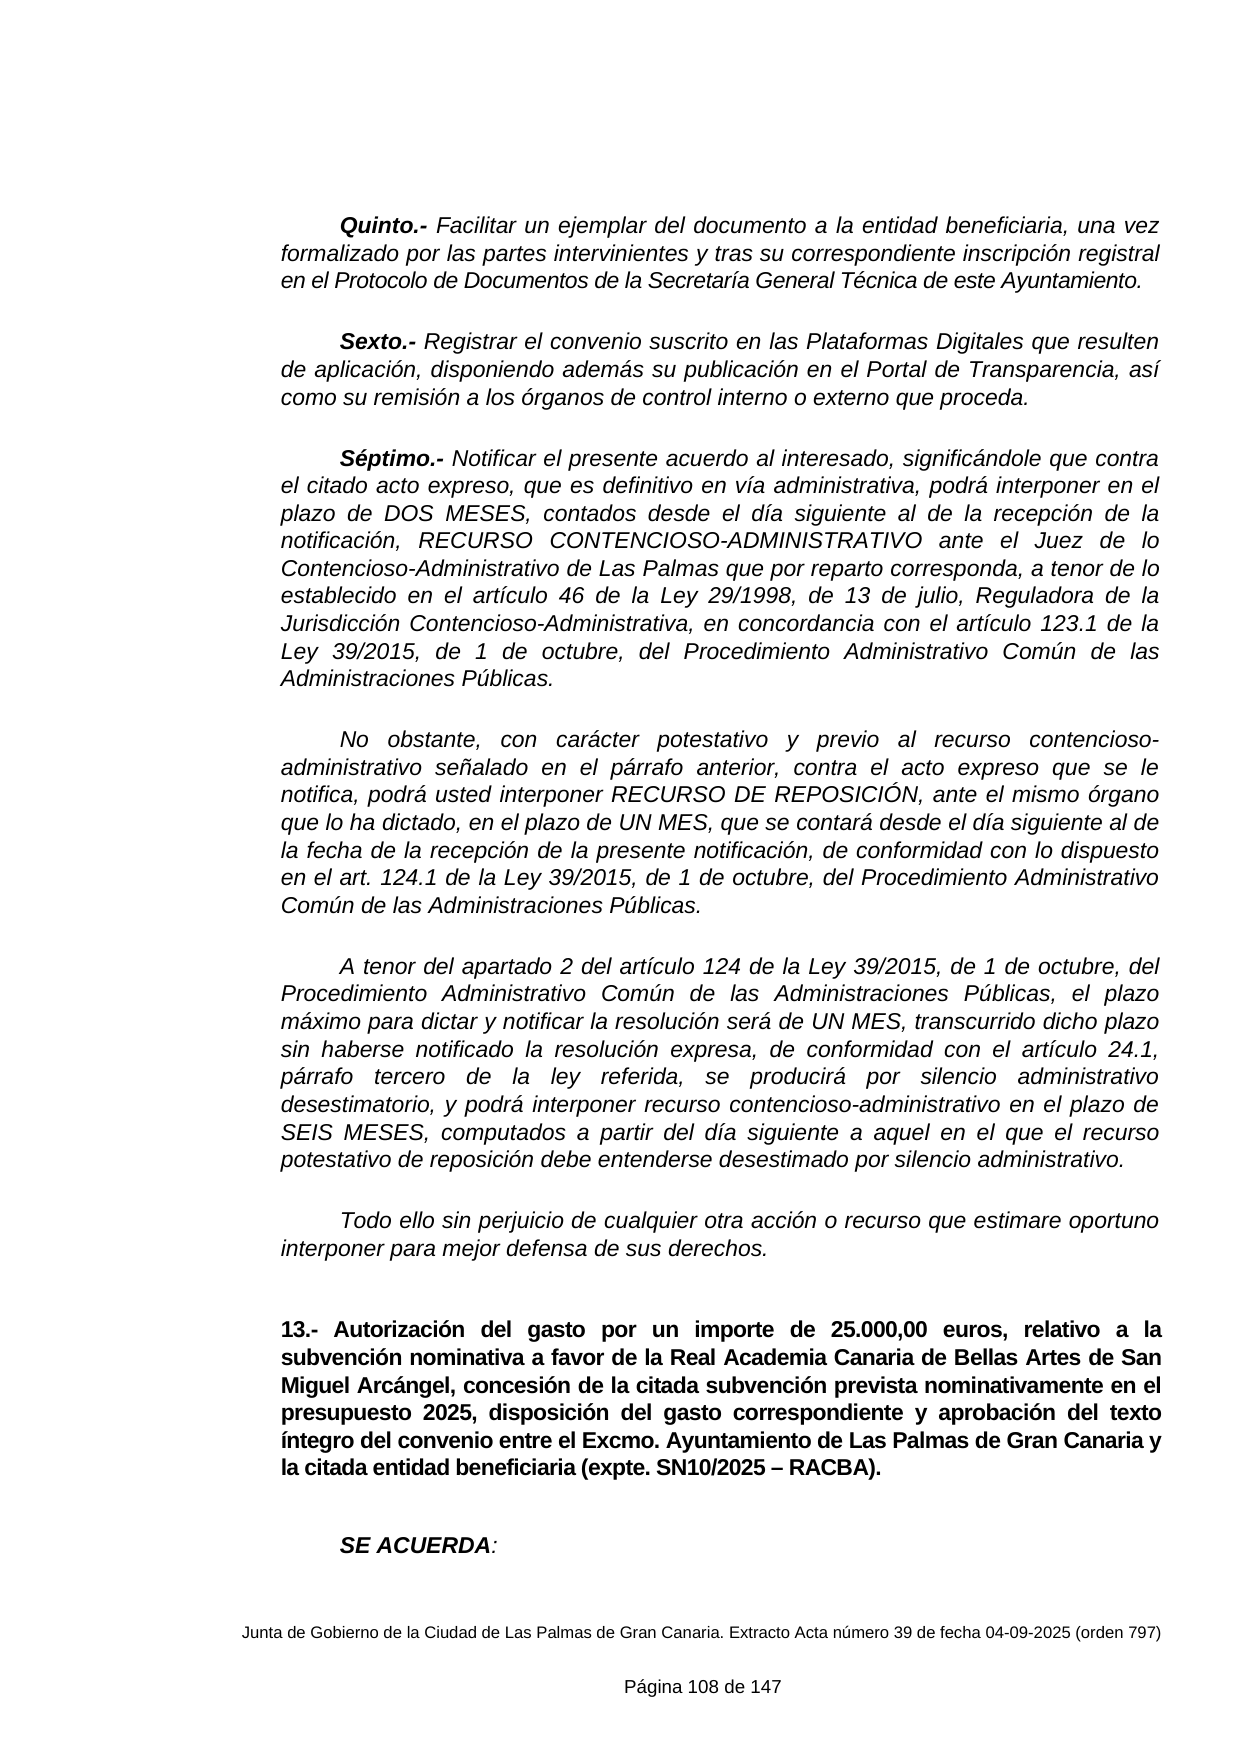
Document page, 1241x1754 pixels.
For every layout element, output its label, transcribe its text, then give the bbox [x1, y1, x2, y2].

text 13.- Autorización del gasto por un importe de 25.000,00 euros, relativo a la subvención nominativa a favor de la Real Academia Canaria de Bellas Artes de San Miguel Arcángel, concesión de la citada subvención prevista nominativamente en el presupuesto 2025, disposición del gasto correspondiente y aprobación del texto íntegro del convenio entre el Excmo. Ayuntamiento de Las Palmas de Gran Canaria y la citada entidad beneficiaria (expte. SN10/2025 – RACBA). [281, 1316, 1162, 1481]
text A tenor del apartado 2 del artículo 124 de la Ley 39/2015, de 1 de octubre, del Procedimiento Administrativo Común de las Administraciones Públicas, el plazo máximo para dictar y notificar la resolución será de UN MES, transcurrido dicho plazo sin haberse notificado la resolución expresa, de conformidad con el artículo 24.1, párrafo tercero de la ley referida, se producirá por silencio administrativo desestimatorio, y podrá interponer recurso contencioso-administrativo en el plazo de SEIS MESES, computados a partir del día siguiente a aquel en el que el recurso potestativo de reposición debe entenderse desestimado por silencio administrativo. [281, 953, 1162, 1172]
text No obstante, con carácter potestativo y previo al recurso contencioso-administrativo señalado en el párrafo anterior, contra el acto expreso que se le notifica, podrá usted interponer RECURSO DE REPOSICIÓN, ante el mismo órgano que lo ha dictado, en el plazo de UN MES, que se contará desde el día siguiente al de la fecha de la recepción de la presente notificación, de conformidad con lo dispuesto en el art. 124.1 de la Ley 39/2015, de 1 de octubre, del Procedimiento Administrativo Común de las Administraciones Públicas. [281, 726, 1162, 918]
text Todo ello sin perjuicio de cualquier otra acción o recurso que estimare oportuno interponer para mejor defensa de sus derechos. [281, 1207, 1162, 1261]
text Séptimo.- Notificar el presente acuerdo al interesado, significándole que contra el citado acto expreso, que es definitivo en vía administrativa, podrá interponer en el plazo de DOS MESES, contados desde el día siguiente al de la recepción de la notificación, RECURSO CONTENCIOSO-ADMINISTRATIVO ante el Juez de lo Contencioso-Administrativo de Las Palmas que por reparto corresponda, a tenor de lo establecido en el artículo 46 de la Ley 29/1998, de 13 de julio, Reguladora de la Jurisdicción Contencioso-Administrativa, en concordancia con el artículo 123.1 de la Ley 39/2015, de 1 de octubre, del Procedimiento Administrativo Común de las Administraciones Públicas. [281, 444, 1162, 692]
text Quinto.- Facilitar un ejemplar del documento a la entidad beneficiaria, una vez formalizado por las partes intervinientes y tras su correspondiente inscripción registral en el Protocolo de Documentos de la Secretaría General Técnica de este Ayuntamiento. [281, 212, 1162, 294]
text SE ACUERDA: [281, 1532, 1162, 1558]
text Sexto.- Registrar el convenio suscrito en las Plataformas Digitales que resulten de aplicación, disponiendo además su publicación en el Portal de Transparencia, así como su remisión a los órganos de control interno o externo que proceda. [281, 328, 1162, 410]
